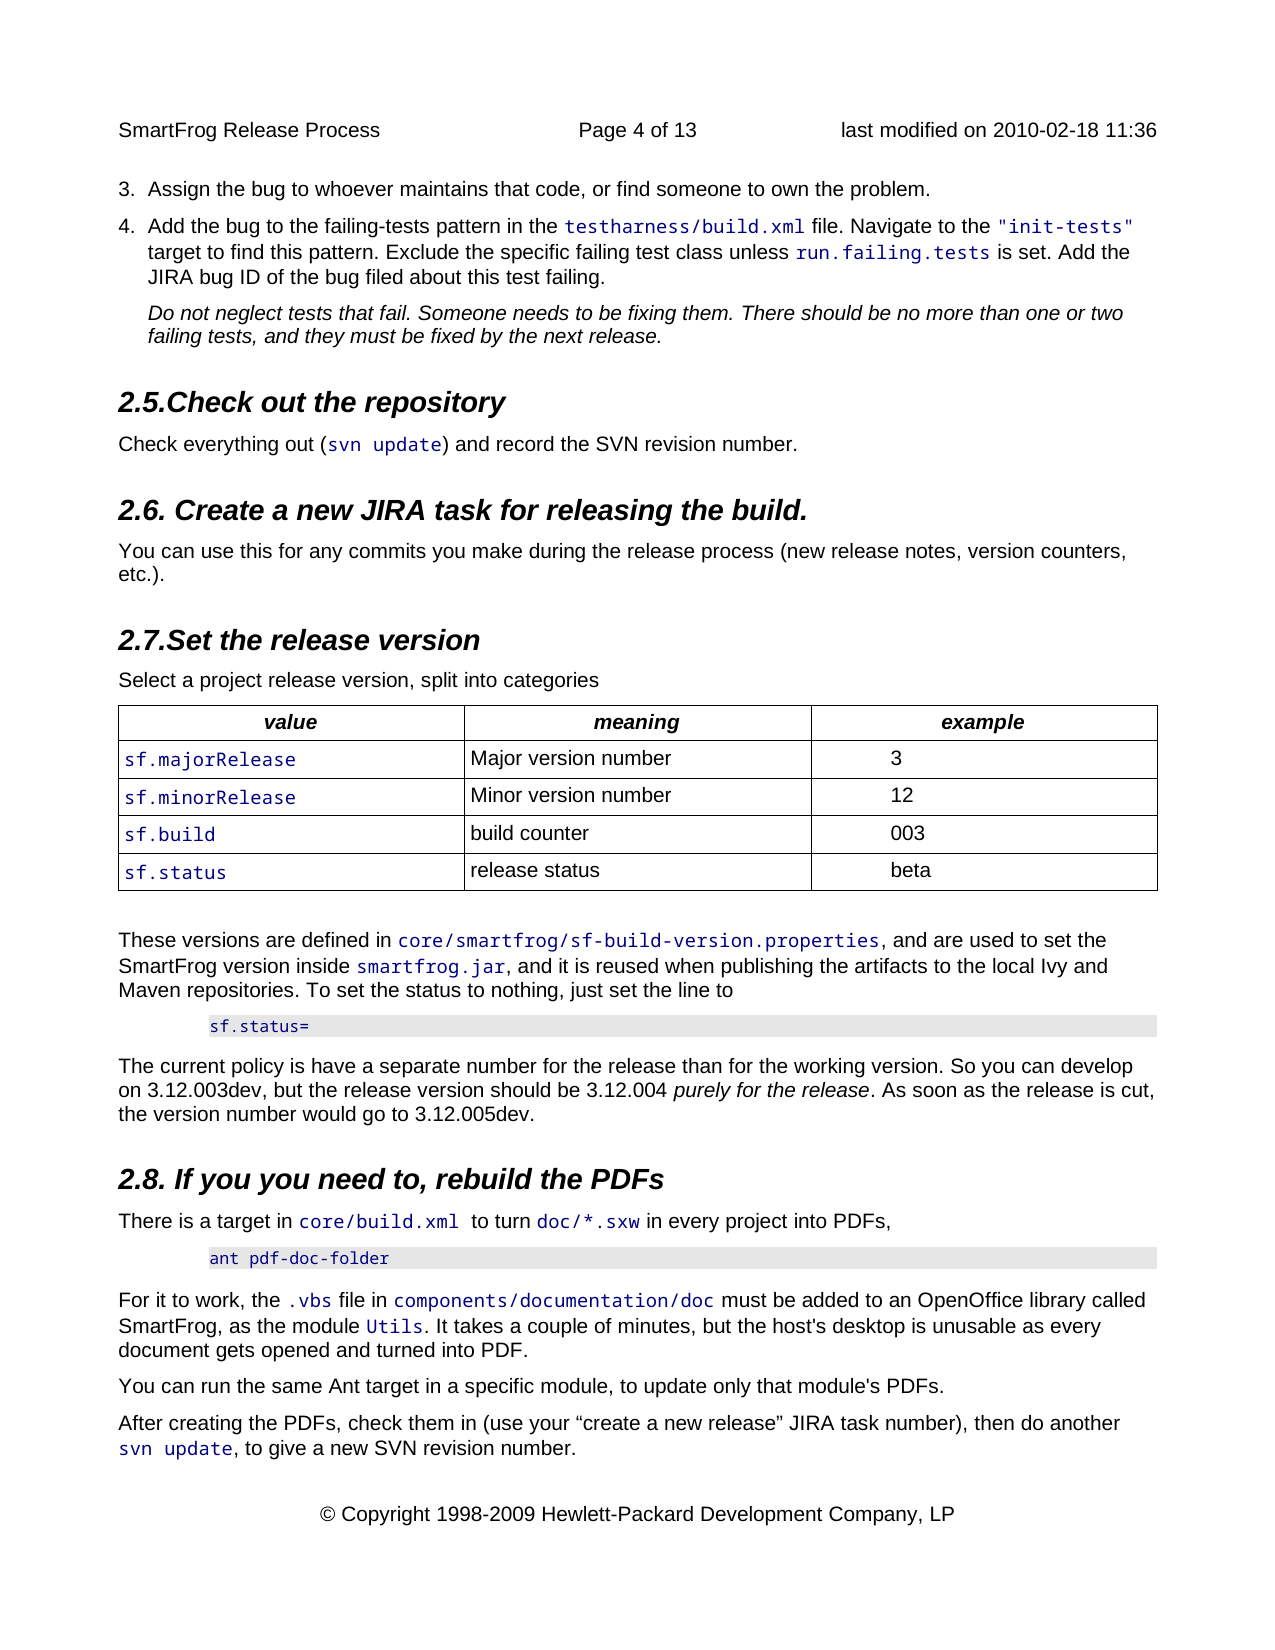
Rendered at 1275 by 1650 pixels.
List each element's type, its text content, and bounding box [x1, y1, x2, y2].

subtitle If you you need to, rebuild the PDFs [118, 1163, 1157, 1196]
table_cell beta [812, 854, 1157, 890]
table_header example [812, 706, 1157, 740]
subtitle Create a new JIRA task for releasing the build. [118, 494, 1157, 527]
list Add the bug to the failing-tests pattern in the testharness/build.xml file. Navigate to the "init-tests" target to find this pattern. Exclude the specific failing test class unless run.failing.tests is set. Add the JIRA bug ID of the bug filed about this test failing. [118, 213, 1157, 289]
text Select a project release version, split into categories [118, 669, 1157, 692]
list Assign the bug to whoever maintains that code, or find someone to own the problem. [118, 177, 1157, 201]
table_header meaning [465, 706, 811, 740]
text ant pdf-doc-folder [209, 1247, 1157, 1269]
table_cell release status [465, 854, 811, 890]
text For it to work, the .vbs file in components/documentation/doc must be added to an OpenOffice library called SmartFrog, as the module Utils. It takes a couple of minutes, but the host's desktop is unusable as every document gets opened and turned into PDF. [118, 1287, 1157, 1362]
table_header value [119, 706, 464, 740]
text These versions are defined in core/smartfrog/sf-build-version.properties, and are used to set the SmartFrog version inside smartfrog.jar, and it is reused when publishing the artifacts to the local Ivy and Maven repositories. To set the status to nothing, just set the line to [118, 927, 1157, 1002]
table_cell sf.build [119, 816, 464, 853]
table_cell sf.minorRelease [119, 779, 464, 815]
table_cell build counter [465, 816, 811, 853]
text Check everything out (svn update) and record the SVN revision number. [118, 431, 1157, 457]
subtitle Set the release version [118, 624, 1157, 656]
subtitle Check out the repository [118, 386, 1157, 418]
table_cell 3 [812, 741, 1157, 778]
table_cell Minor version number [465, 779, 811, 815]
text There is a target in core/build.xml to turn doc/*.sxw in every project into PDFs, [118, 1208, 1157, 1234]
text The current policy is have a separate number for the release than for the working version. So you can develop on 3.12.003dev, but the release version should be 3.12.004 purely for the release. As soon as the release is cut, the version number would go to 3.12.005dev. [118, 1055, 1157, 1126]
text You can use this for any commits you make during the release process (new release notes, version counters, etc.). [118, 539, 1157, 586]
table_cell sf.majorRelease [119, 741, 464, 778]
text Do not neglect tests that fail. Someone needs to be fixing them. There should be no more than one or two failing tests, and they must be fixed by the next release. [148, 301, 1157, 348]
table_cell Major version number [465, 741, 811, 778]
text sf.status= [209, 1015, 1157, 1037]
text After creating the PDFs, check them in (use your “create a new release” JIRA task number), then do another svn update, to give a new SVN revision number. [118, 1411, 1157, 1461]
table_cell 003 [812, 816, 1157, 853]
table_cell 12 [812, 779, 1157, 815]
table_cell sf.status [119, 854, 464, 890]
text You can run the same Ant target in a specific module, to update only that module's PDFs. [118, 1375, 1157, 1398]
